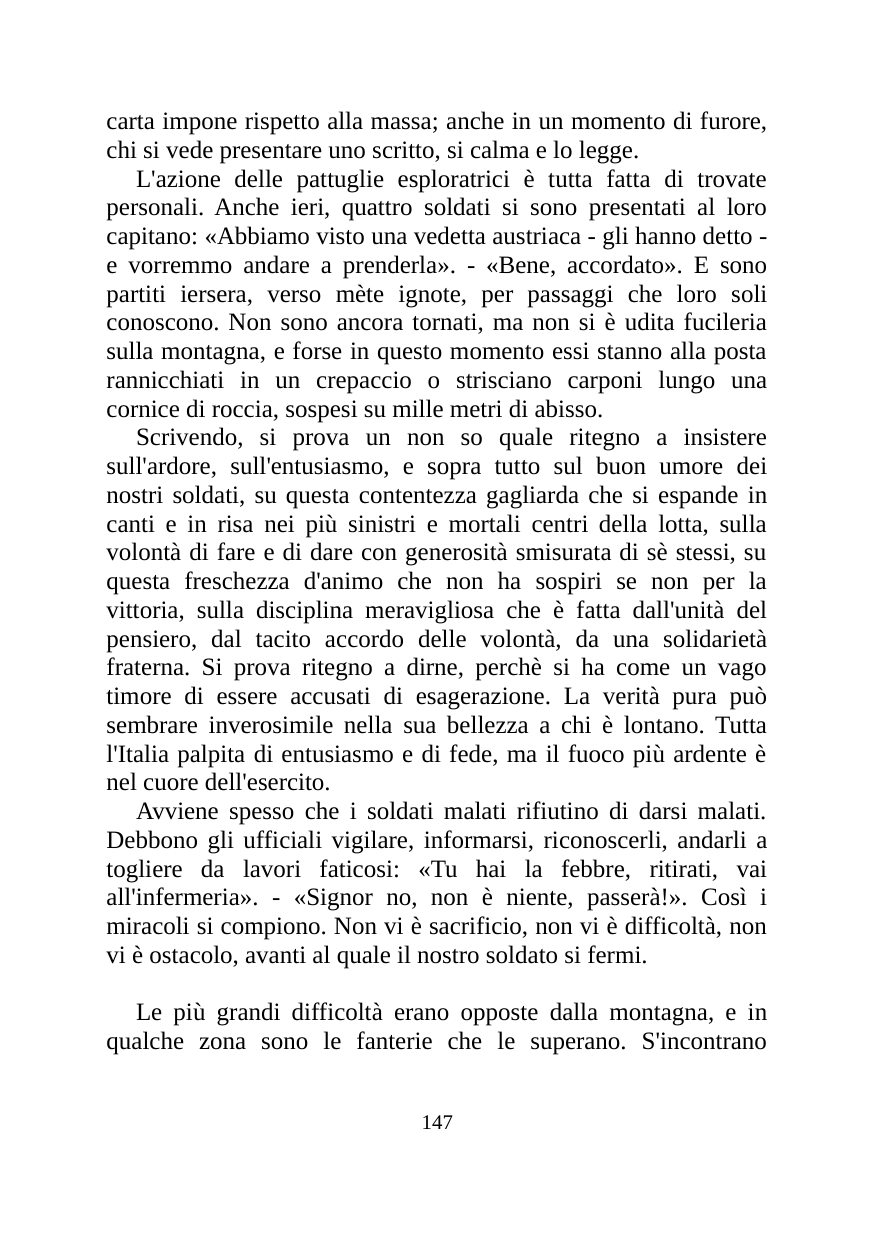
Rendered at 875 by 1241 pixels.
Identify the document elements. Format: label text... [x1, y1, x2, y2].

text carta impone rispetto alla massa; anche in un momento di furore, chi si vede presentare uno scritto, si calma e lo legge. [106, 106, 768, 164]
text L'azione delle pattuglie esploratrici è tutta fatta di trovate personali. Anche ieri, quattro soldati si sono presentati al loro capitano: «Abbiamo visto una vedetta austriaca - gli hanno detto - e vorremmo andare a prenderla». - «Bene, accordato». E sono partiti iersera, verso mète ignote, per passaggi che loro soli conoscono. Non sono ancora tornati, ma non si è udita fucileria sulla montagna, e forse in questo momento essi stanno alla posta rannicchiati in un crepaccio o strisciano carponi lungo una cornice di roccia, sospesi su mille metri di abisso. [106, 164, 768, 422]
text Avviene spesso che i soldati malati rifiutino di darsi malati. Debbono gli ufficiali vigilare, informarsi, riconoscerli, andarli a togliere da lavori faticosi: «Tu hai la febbre, ritirati, vai all'infermeria». - «Signor no, non è niente, passerà!». Così i miracoli si compiono. Non vi è sacrificio, non vi è difficoltà, non vi è ostacolo, avanti al quale il nostro soldato si fermi. [106, 796, 768, 969]
text Scrivendo, si prova un non so quale ritegno a insistere sull'ardore, sull'entusiasmo, e sopra tutto sul buon umore dei nostri soldati, su questa contentezza gagliarda che si espande in canti e in risa nei più sinistri e mortali centri della lotta, sulla volontà di fare e di dare con generosità smisurata di sè stessi, su questa freschezza d'animo che non ha sospiri se non per la vittoria, sulla disciplina meravigliosa che è fatta dall'unità del pensiero, dal tacito accordo delle volontà, da una solidarietà fraterna. Si prova ritegno a dirne, perchè si ha come un vago timore di essere accusati di esagerazione. La verità pura può sembrare inverosimile nella sua bellezza a chi è lontano. Tutta l'Italia palpita di entusiasmo e di fede, ma il fuoco più ardente è nel cuore dell'esercito. [106, 422, 768, 796]
text Le più grandi difficoltà erano opposte dalla montagna, e in qualche zona sono le fanterie che le superano. S'incontrano [106, 997, 768, 1055]
